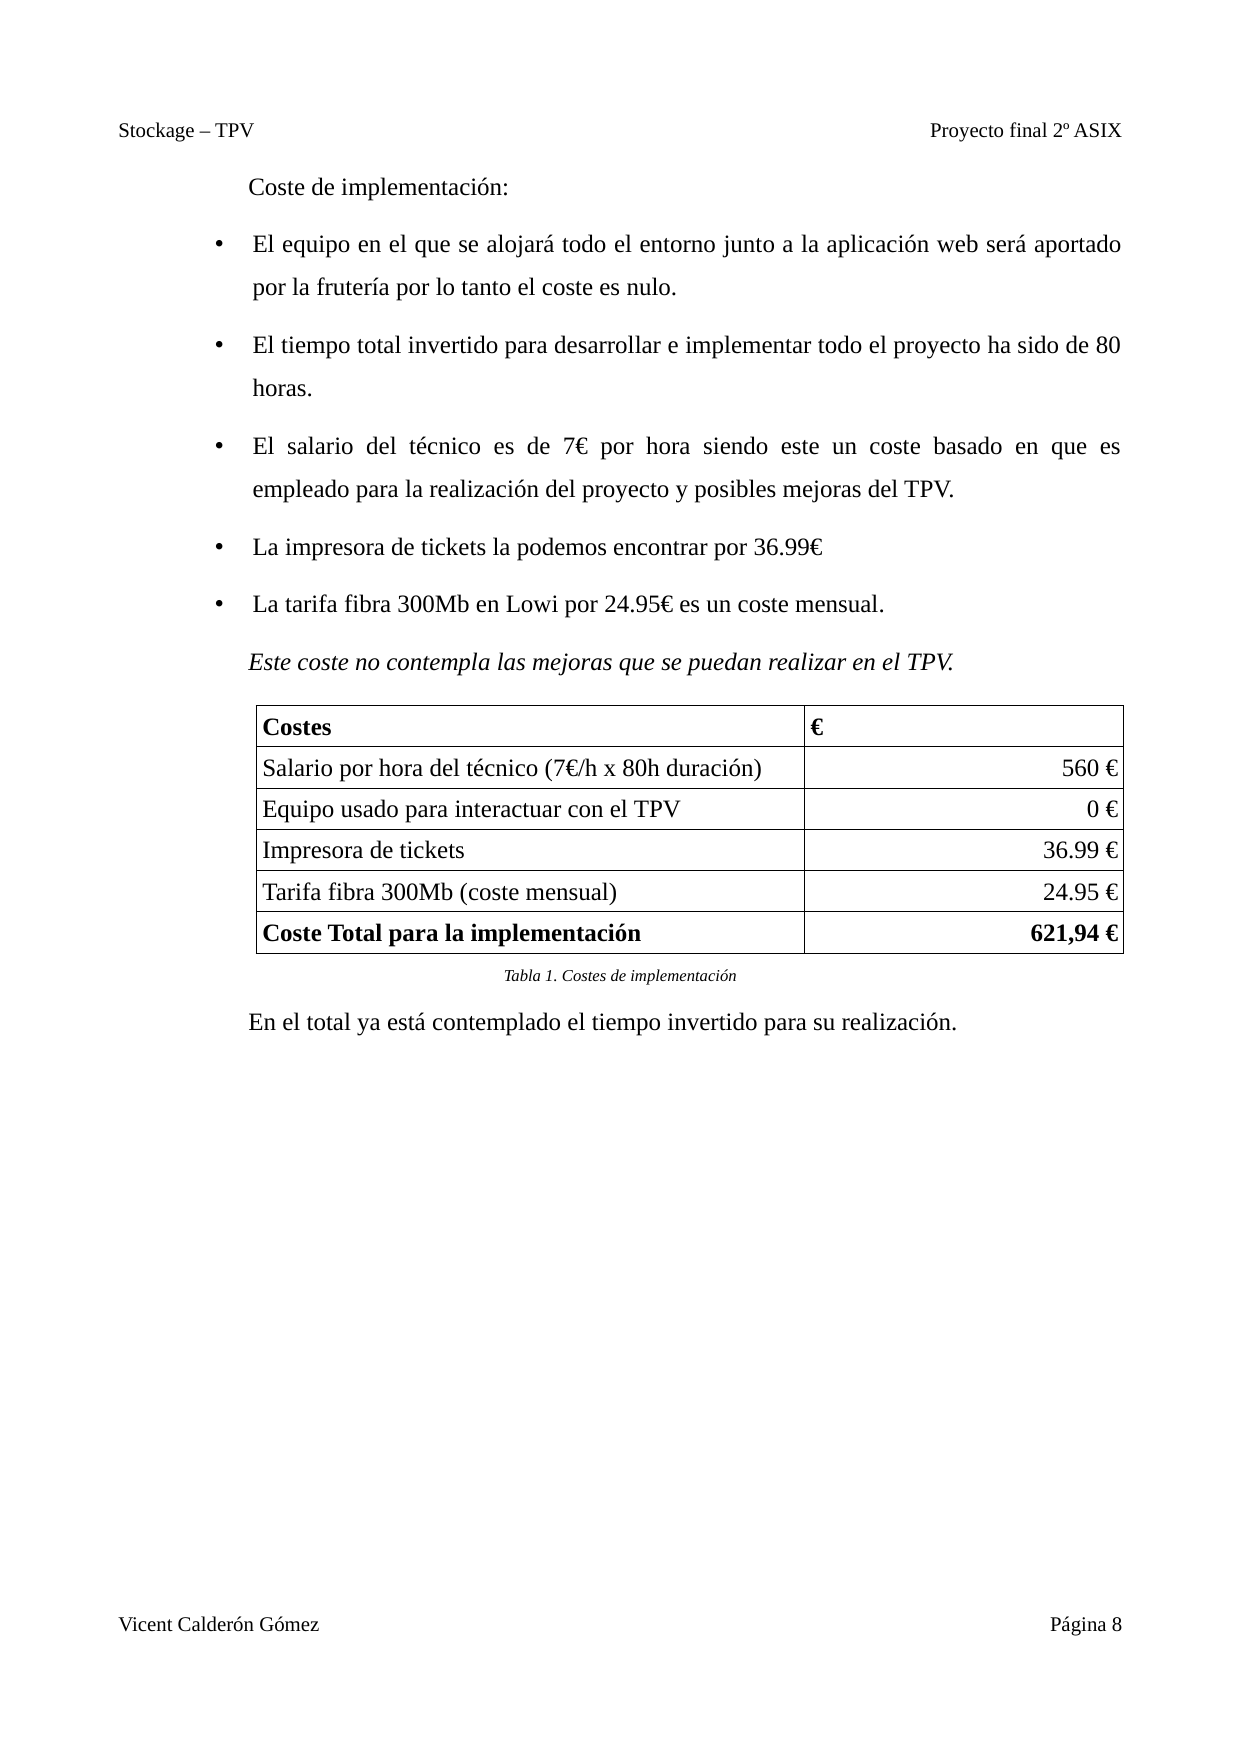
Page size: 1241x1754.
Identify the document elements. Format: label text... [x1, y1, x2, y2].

list El tiempo total invertido para desarrollar e implementar todo el proyecto ha sido de 80 horas. [215, 330, 1122, 402]
table_cell 621,94 € [805, 912, 1123, 952]
table_cell 36.99 € [805, 830, 1123, 870]
table_cell Salario por hora del técnico (7€/h x 80h duración) [257, 747, 804, 787]
list El salario del técnico es de 7€ por hora siendo este un coste basado en que es empleado para la realización del proyecto y posibles mejoras del TPV. [215, 431, 1122, 503]
text Tabla 1. Costes de implementación [118, 966, 1122, 985]
table_header € [805, 706, 1123, 746]
table_cell Tarifa fibra 300Mb (coste mensual) [257, 871, 804, 911]
text En el total ya está contemplado el tiempo invertido para su realización. [177, 1007, 1122, 1036]
table_header Costes [257, 706, 804, 746]
table_cell Impresora de tickets [257, 830, 804, 870]
text Este coste no contempla las mejoras que se puedan realizar en el TPV. [177, 647, 1122, 676]
list La impresora de tickets la podemos encontrar por 36.99€ [215, 532, 1122, 561]
table_cell 560 € [805, 747, 1123, 787]
list La tarifa fibra 300Mb en Lowi por 24.95€ es un coste mensual. [215, 589, 1122, 618]
table_cell Equipo usado para interactuar con el TPV [257, 789, 804, 829]
text Coste de implementación: [177, 172, 1122, 200]
table_cell 0 € [805, 789, 1123, 829]
list El equipo en el que se alojará todo el entorno junto a la aplicación web será aportado por la frutería por lo tanto el coste es nulo. [215, 229, 1122, 301]
table_cell Coste Total para la implementación [257, 912, 804, 952]
table_cell 24.95 € [805, 871, 1123, 911]
